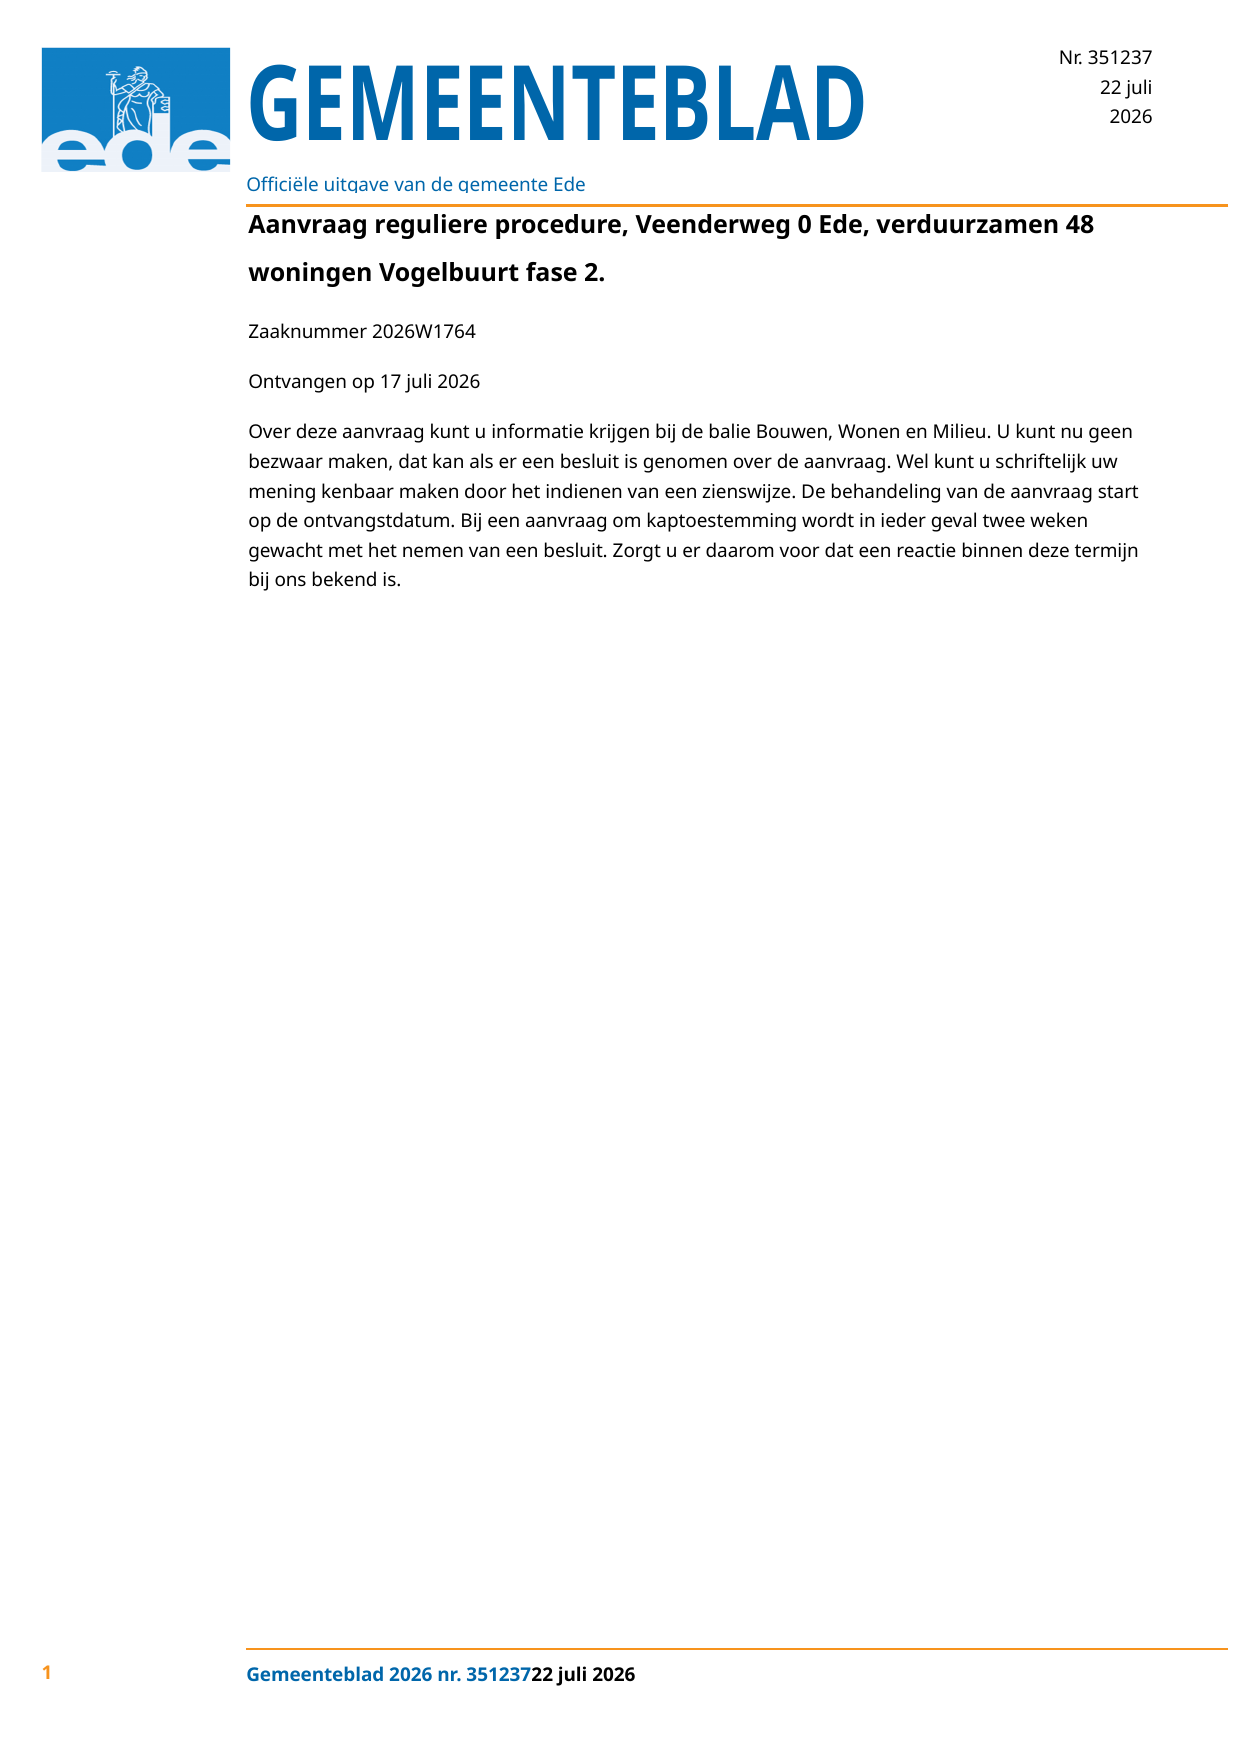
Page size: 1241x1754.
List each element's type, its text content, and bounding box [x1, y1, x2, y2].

text Zaaknummer 2026W1764 [248, 318, 1152, 344]
text Aanvraag reguliere procedure, Veenderweg 0 Ede, verduurzamen 48 woningen Vogelbuurt fase 2. [248, 207, 1152, 288]
text Over deze aanvraag kunt u informatie krijgen bij de balie Bouwen, Wonen en Milieu. U kunt nu geen bezwaar maken, dat kan als er een besluit is genomen over de aanvraag. Wel kunt u schriftelijk uw mening kenbaar maken door het indienen van een zienswijze. De behandeling van de aanvraag start op de ontvangstdatum. Bij een aanvraag om kaptoestemming wordt in ieder geval twee weken gewacht met het nemen van een besluit. Zorgt u er daarom voor dat een reactie binnen deze termijn bij ons bekend is. [248, 419, 1152, 592]
picture [41, 47, 231, 172]
text Ontvangen op 17 juli 2026 [248, 368, 1152, 394]
